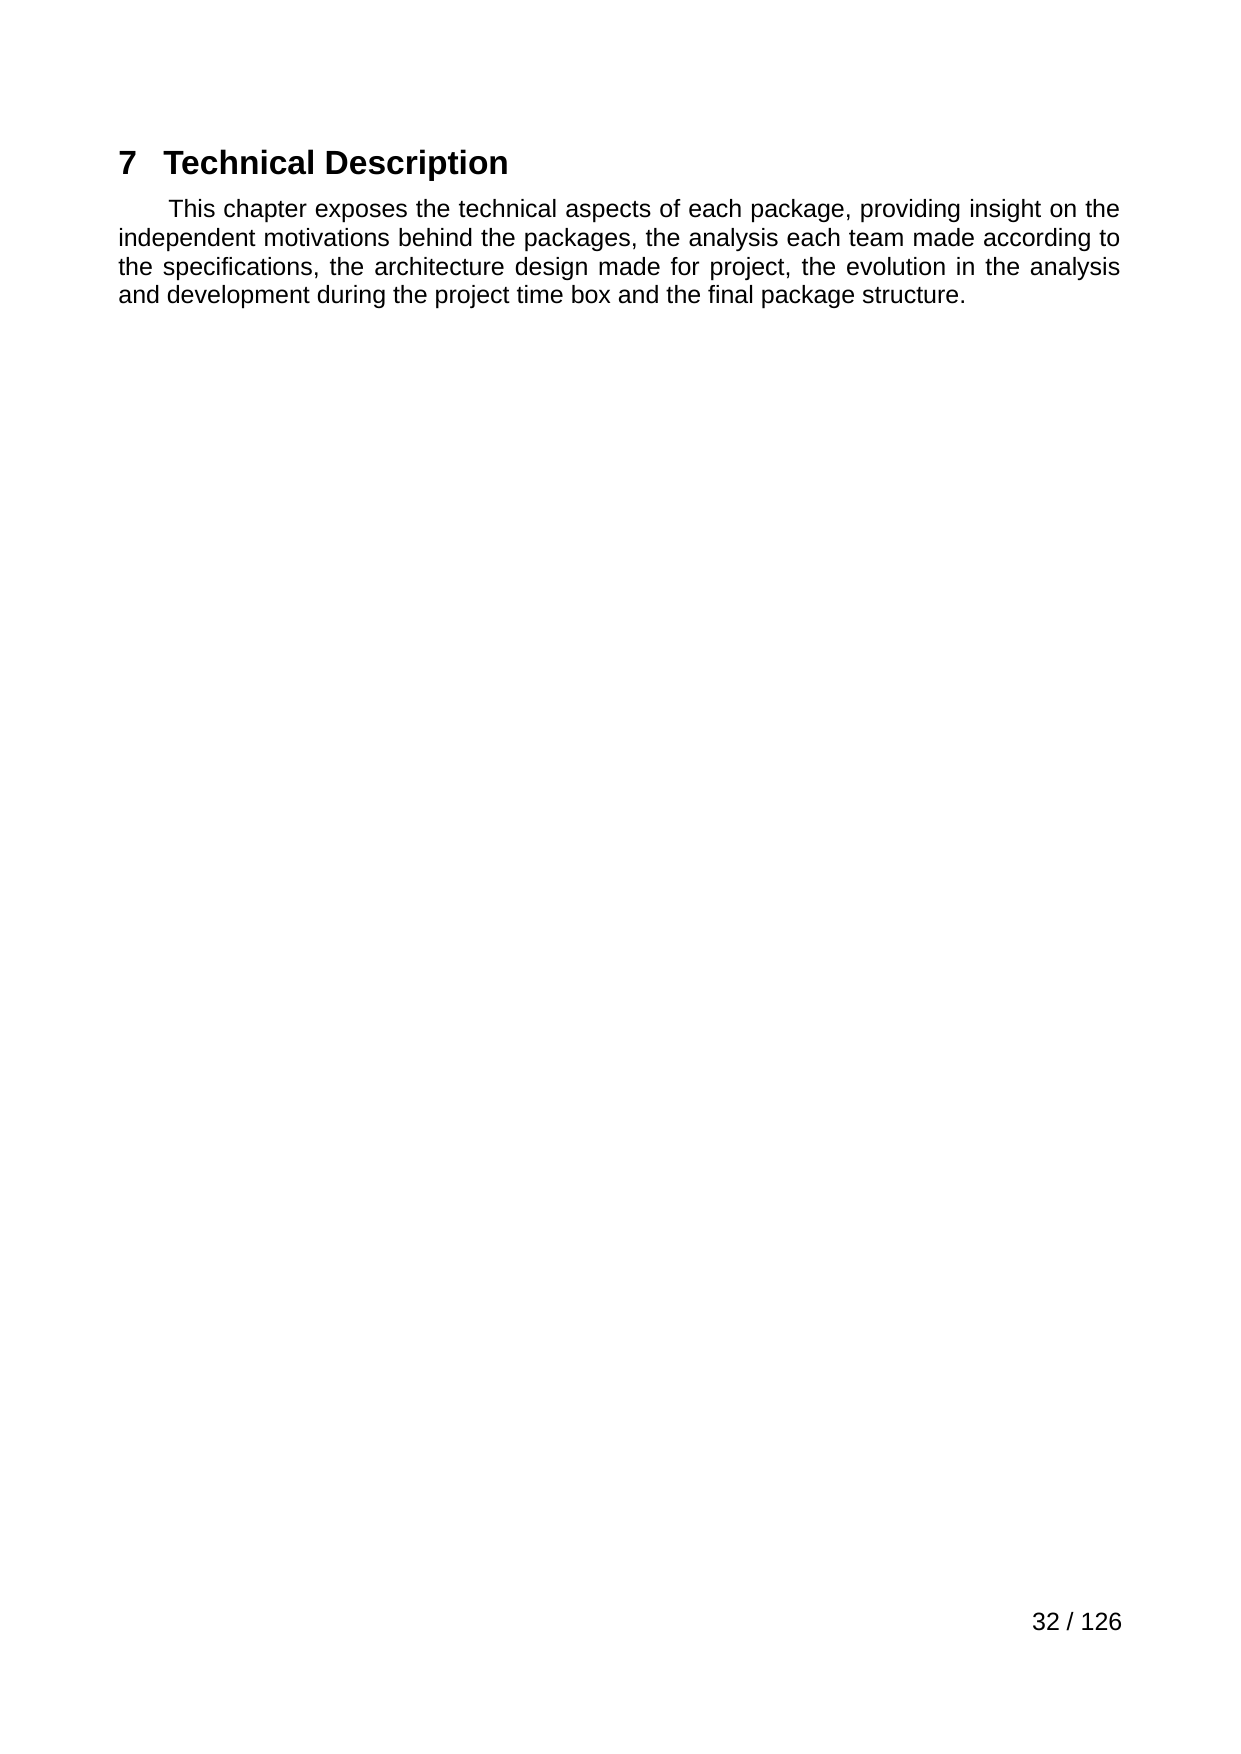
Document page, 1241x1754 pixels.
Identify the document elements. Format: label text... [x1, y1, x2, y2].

subtitle Technical Description [118, 143, 1122, 182]
text This chapter exposes the technical aspects of each package, providing insight on the independent motivations behind the packages, the analysis each team made according to the specifications, the architecture design made for project, the evolution in the analysis and development during the project time box and the final package structure. [118, 194, 1122, 309]
